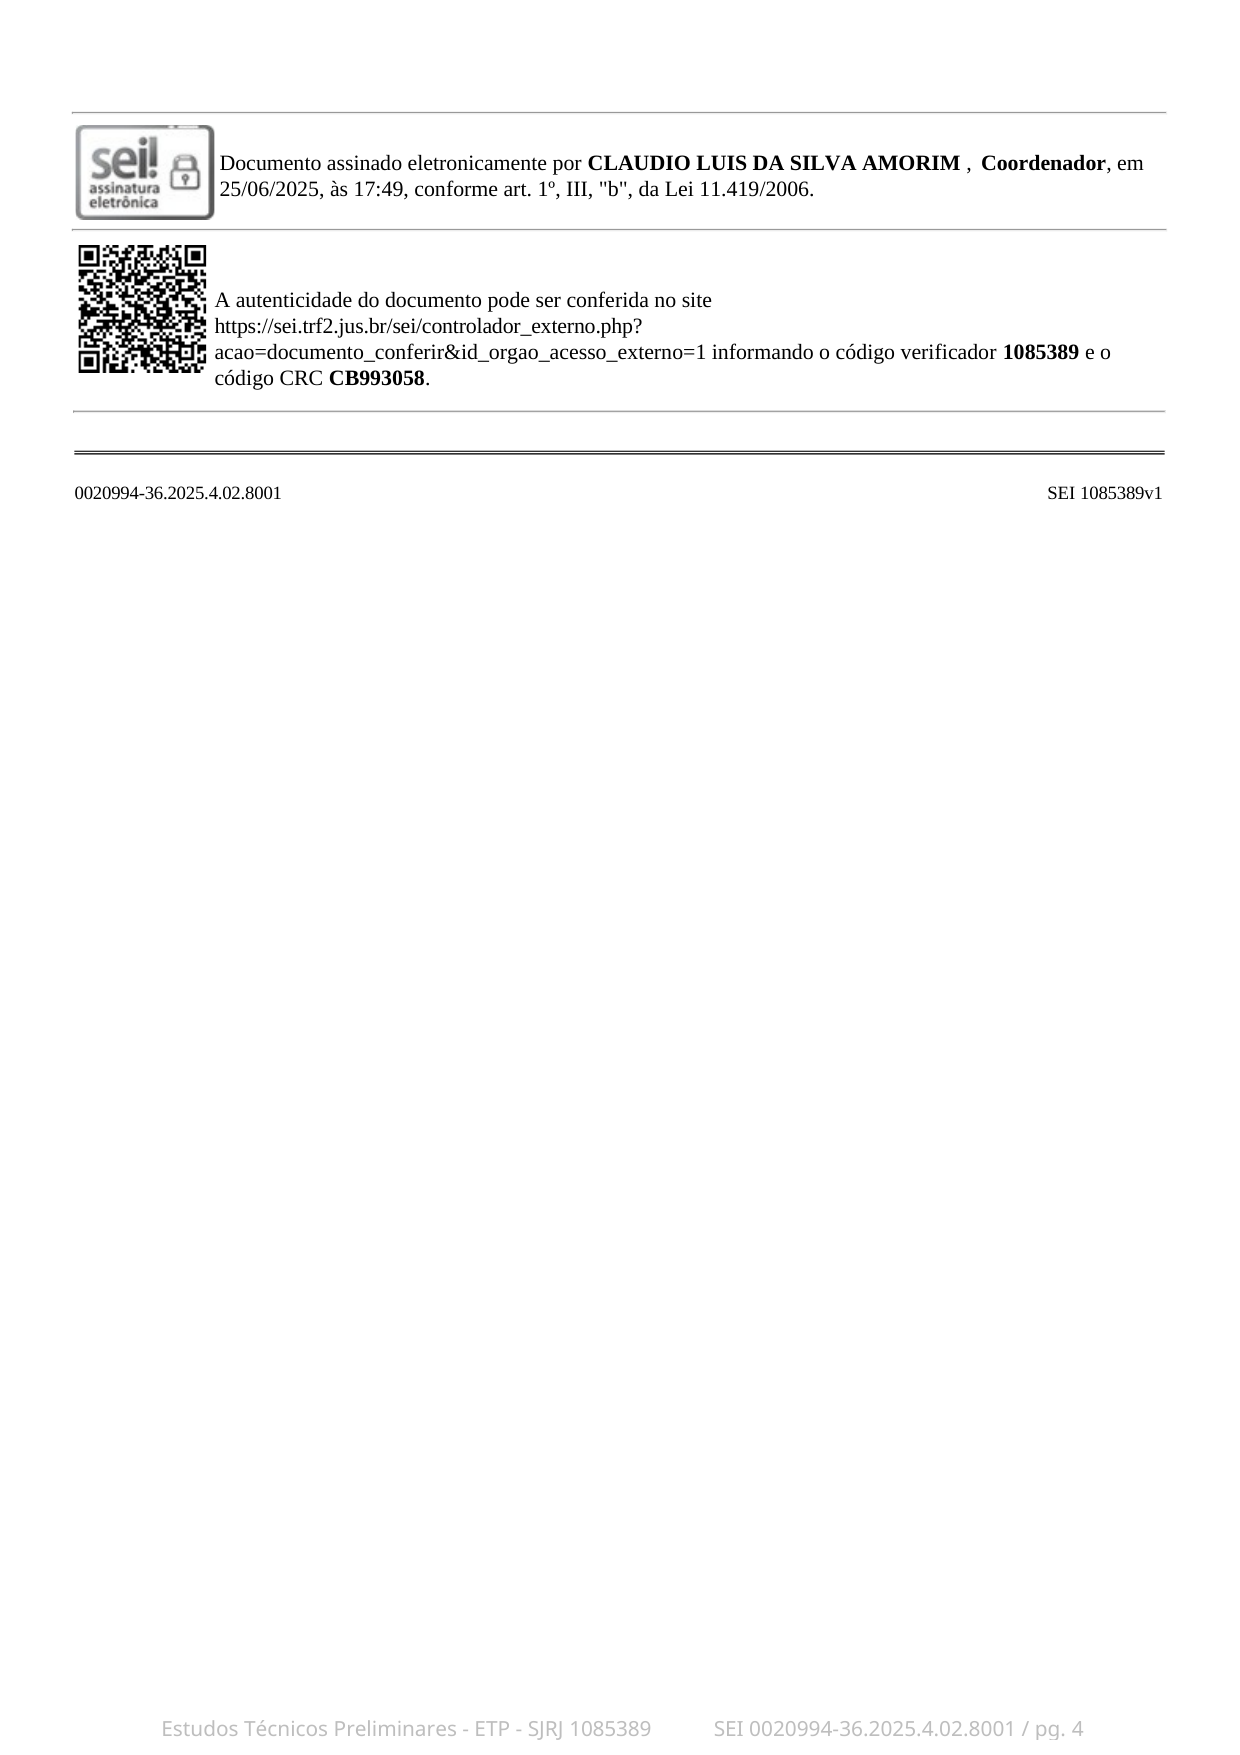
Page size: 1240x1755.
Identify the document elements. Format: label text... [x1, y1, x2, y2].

text A autenticidade do documento pode ser conferida no site https://sei.trf2.jus.br/sei/controlador_externo.php? acao=documento_conferir&id_orgao_acesso_externo=1 informando o código verificador 1085389 e o código CRC CB993058. [214, 287, 1121, 390]
text 0020994-36.2025.4.02.8001 SEI 1085389v1 [74, 482, 1181, 504]
text Documento assinado eletronicamente por CLAUDIO LUIS DA SILVA AMORIM , Coordenador, em 25/06/2025, às 17:49, conforme art. 1º, III, "b", da Lei 11.419/2006. [219, 150, 1181, 201]
